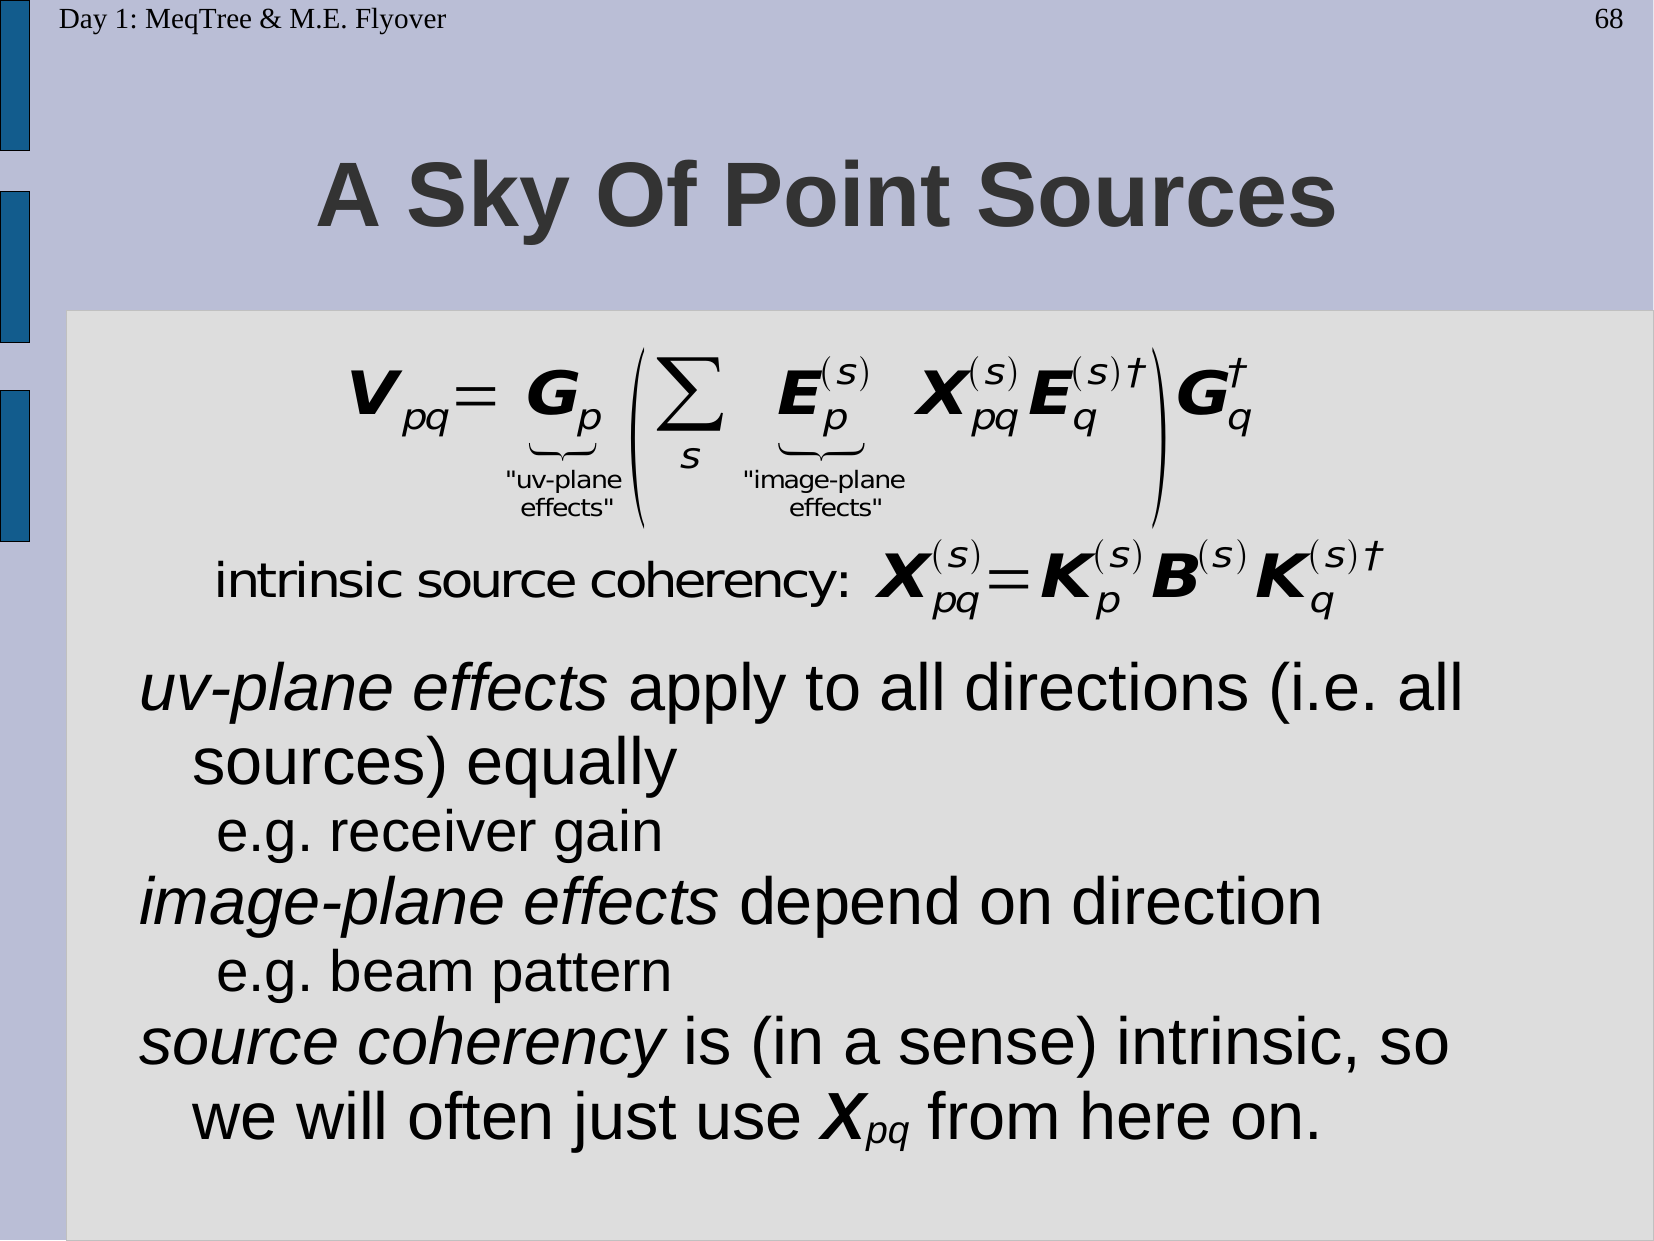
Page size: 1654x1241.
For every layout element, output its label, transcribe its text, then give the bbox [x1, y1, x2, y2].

title A Sky Of Point Sources [121, 91, 1534, 299]
list uv-plane effects apply to all directions (i.e. all sources) equally e.g. receiver gain image-plane effects depend on direction e.g. beam pattern source coherency is (in a sense) intrinsic, so we will often just use Xpq from here on. [121, 649, 1534, 1196]
chart [206, 343, 1388, 622]
